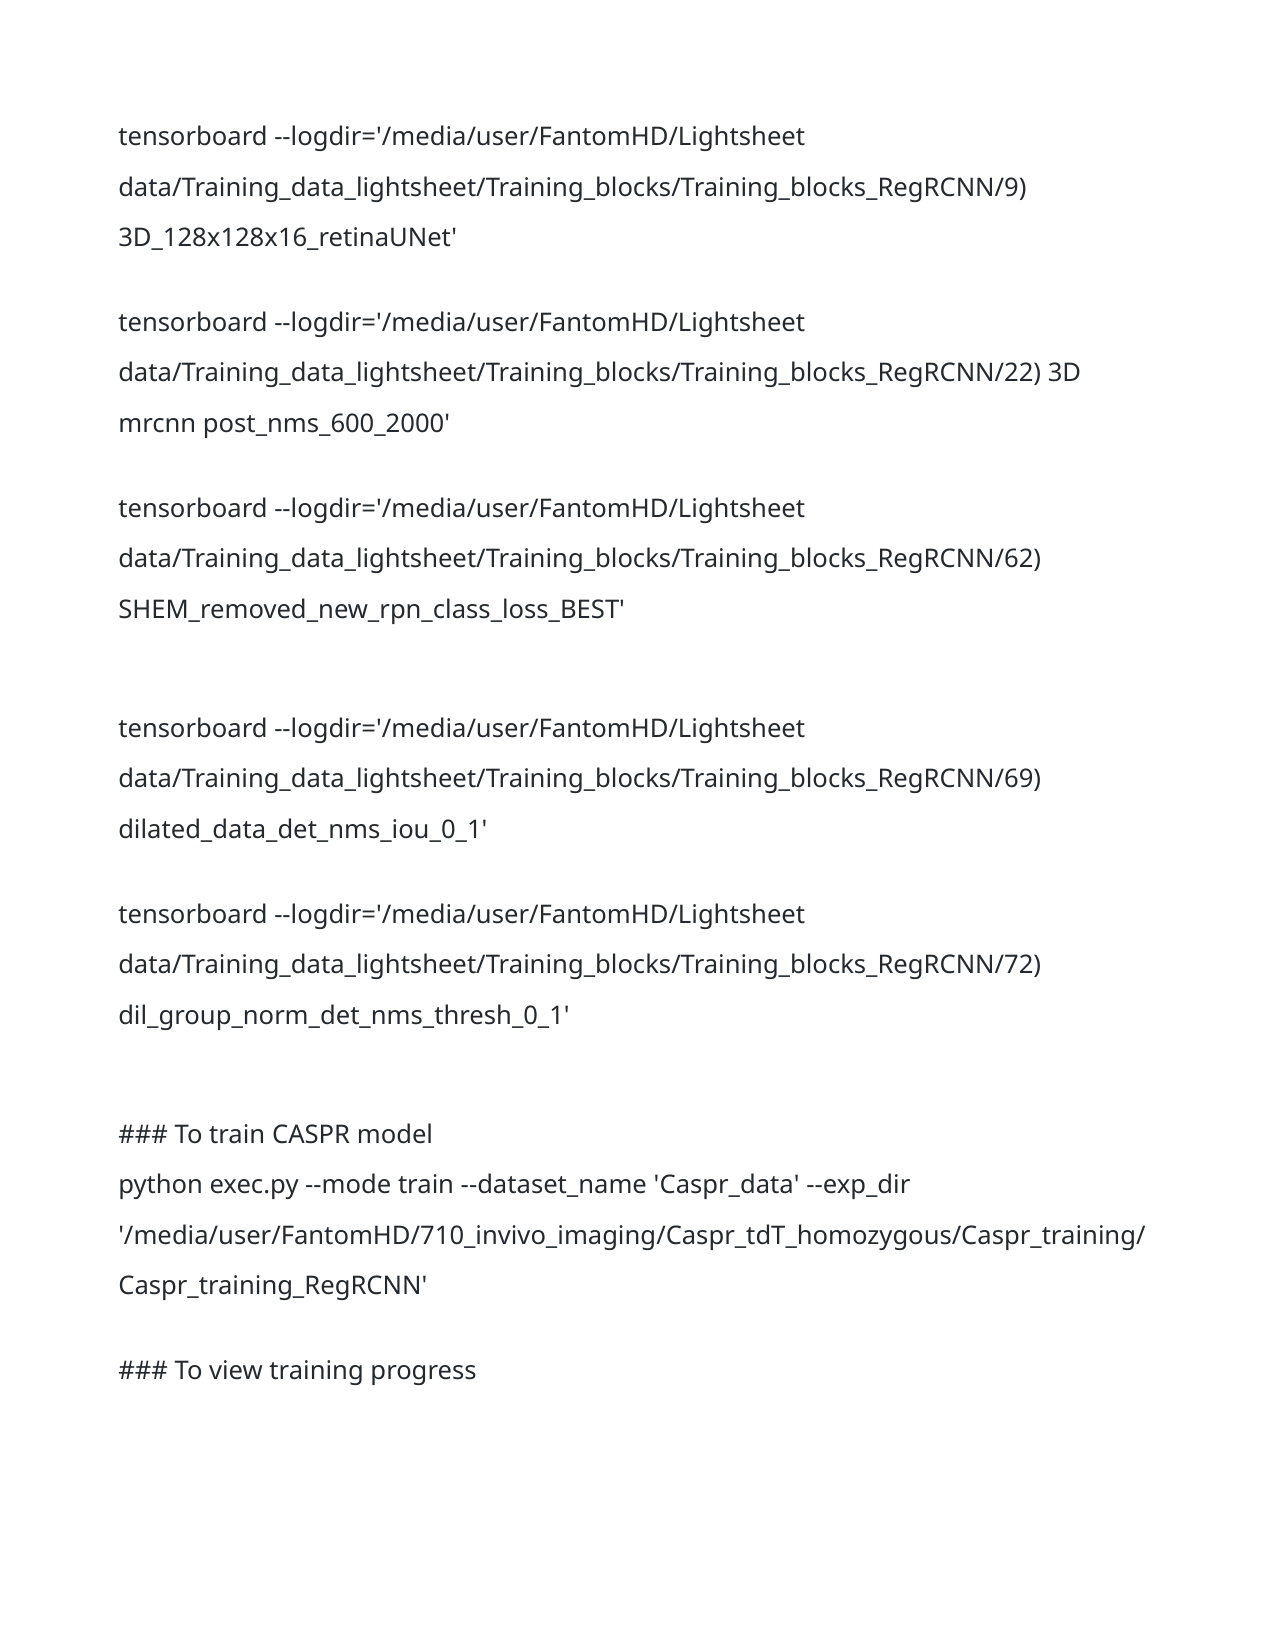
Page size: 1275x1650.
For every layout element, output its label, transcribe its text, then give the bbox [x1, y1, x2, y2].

text tensorboard --logdir='/media/user/FantomHD/Lightsheet data/Training_data_lightsheet/Training_blocks/Training_blocks_RegRCNN/62) SHEM_removed_new_rpn_class_loss_BEST' [118, 490, 1157, 626]
text tensorboard --logdir='/media/user/FantomHD/Lightsheet data/Training_data_lightsheet/Training_blocks/Training_blocks_RegRCNN/69) dilated_data_det_nms_iou_0_1' [118, 710, 1157, 846]
text ### To view training progress [118, 1352, 1157, 1387]
text tensorboard --logdir='/media/user/FantomHD/Lightsheet data/Training_data_lightsheet/Training_blocks/Training_blocks_RegRCNN/72) dil_group_norm_det_nms_thresh_0_1' [118, 896, 1157, 1032]
text python exec.py --mode train --dataset_name 'Caspr_data' --exp_dir '/media/user/FantomHD/710_invivo_imaging/Caspr_tdT_homozygous/Caspr_training/Caspr_training_RegRCNN' [118, 1166, 1157, 1302]
text tensorboard --logdir='/media/user/FantomHD/Lightsheet data/Training_data_lightsheet/Training_blocks/Training_blocks_RegRCNN/9) 3D_128x128x16_retinaUNet' [118, 118, 1157, 254]
text ### To train CASPR model [118, 1116, 1157, 1151]
text tensorboard --logdir='/media/user/FantomHD/Lightsheet data/Training_data_lightsheet/Training_blocks/Training_blocks_RegRCNN/22) 3D mrcnn post_nms_600_2000' [118, 304, 1157, 440]
